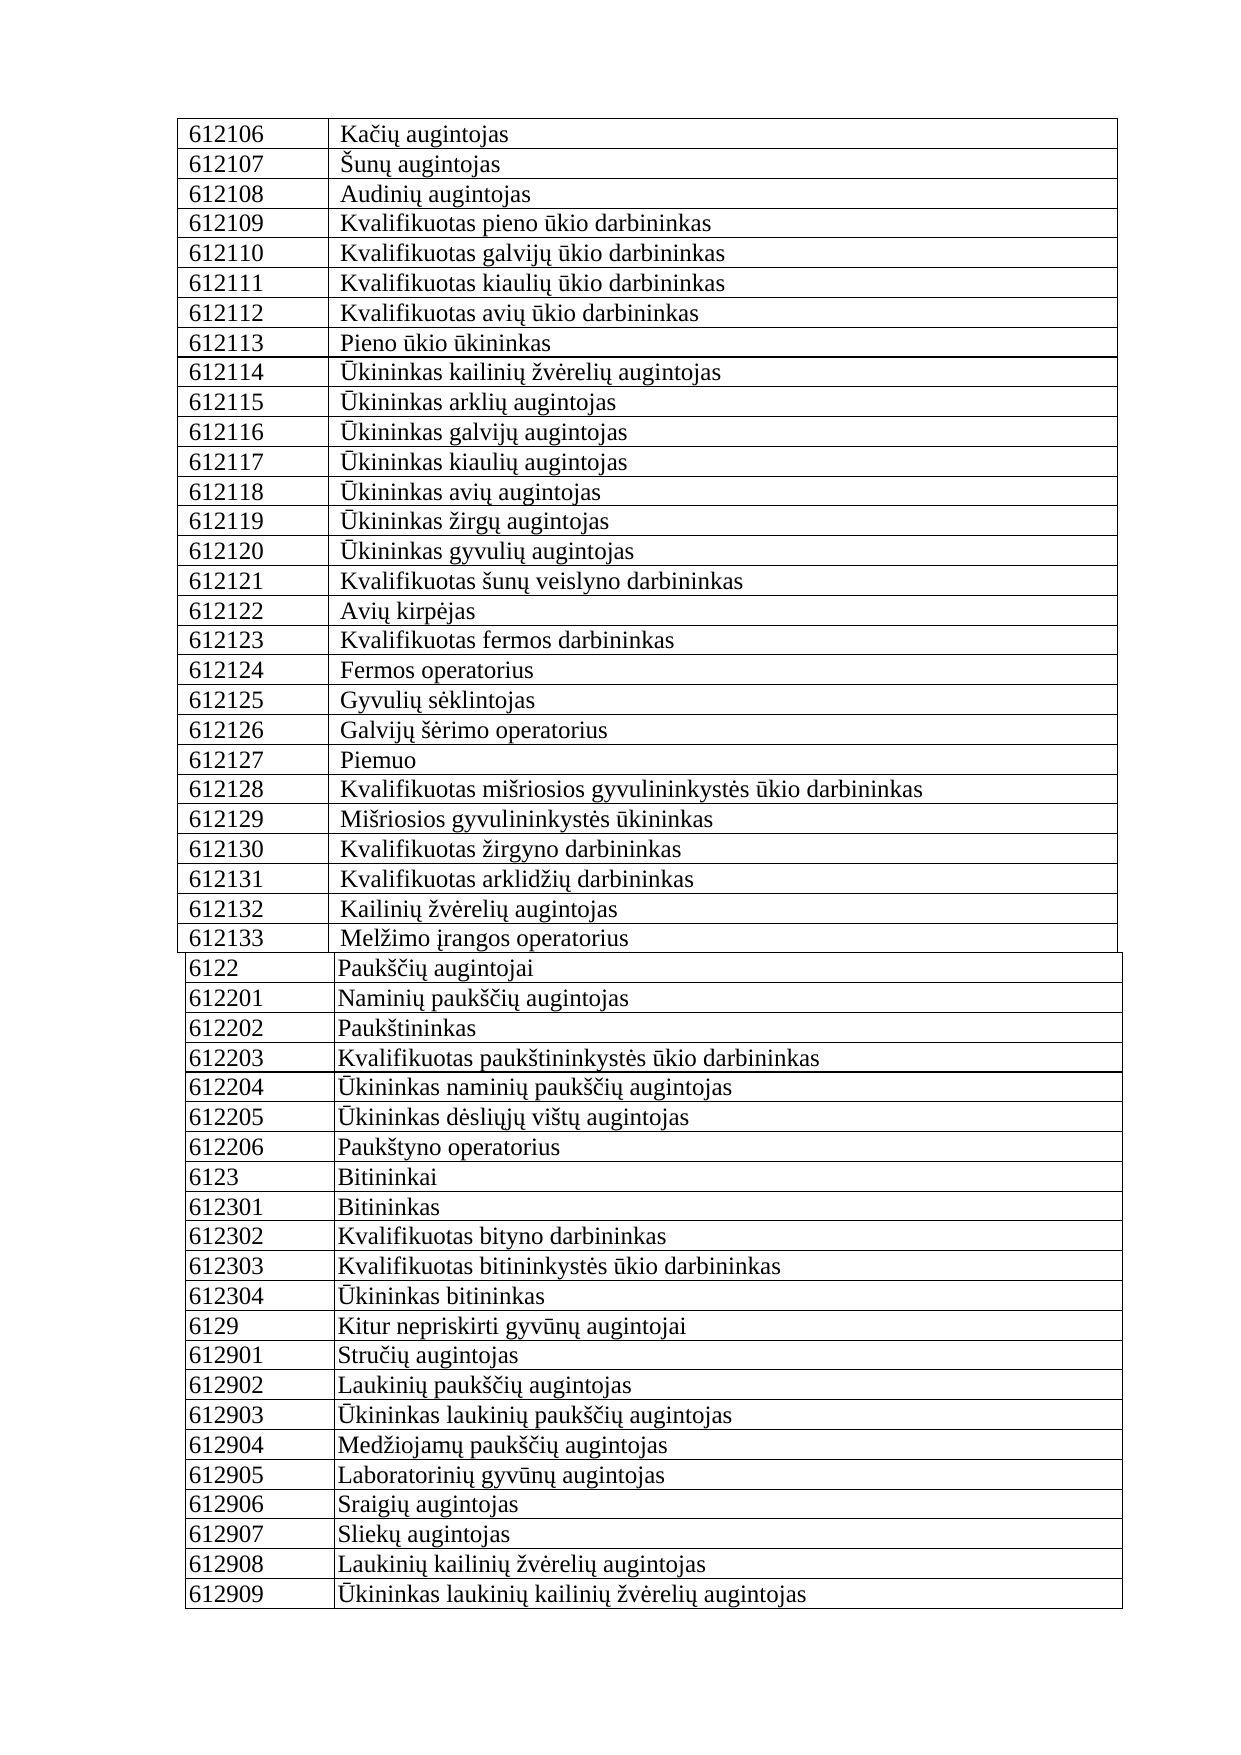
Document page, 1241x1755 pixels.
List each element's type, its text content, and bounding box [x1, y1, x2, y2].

table_cell [177, 1429, 185, 1459]
table_cell [177, 1191, 185, 1220]
table_cell 612106 [178, 119, 328, 148]
table_cell [177, 1399, 185, 1429]
table_cell [177, 1369, 185, 1399]
table_cell 612108 [178, 179, 328, 207]
table_cell [177, 1340, 185, 1369]
table_cell Gyvulių sėklintojas [329, 685, 1117, 714]
table_cell 612302 [186, 1221, 334, 1250]
table_cell [177, 1518, 185, 1548]
table_cell 612125 [178, 685, 328, 714]
table_cell 612201 [186, 983, 334, 1012]
table_cell [177, 1012, 185, 1042]
table_cell [177, 953, 185, 982]
table_cell [1118, 446, 1122, 476]
table_cell [177, 1161, 185, 1191]
table_cell 612128 [178, 775, 328, 803]
table_cell Paukščių augintojai [335, 953, 1122, 982]
table_cell Ūkininkas laukinių paukščių augintojas [335, 1400, 1122, 1429]
table_cell [1118, 327, 1122, 356]
table_cell Pieno ūkio ūkininkas [329, 328, 1117, 356]
table_cell Kvalifikuotas arklidžių darbininkas [329, 864, 1117, 893]
table_cell Kvalifikuotas bityno darbininkas [335, 1221, 1122, 1250]
table_cell Ūkininkas naminių paukščių augintojas [335, 1073, 1122, 1101]
table_cell Melžimo įrangos operatorius [329, 924, 1117, 952]
table_cell Kačių augintojas [329, 119, 1117, 148]
table_cell Ūkininkas bitininkas [335, 1281, 1122, 1310]
table_cell Piemuo [329, 745, 1117, 773]
table_cell Kvalifikuotas pieno ūkio darbininkas [329, 209, 1117, 237]
table_cell 612133 [178, 924, 328, 952]
table_cell Ūkininkas kailinių žvėrelių augintojas [329, 358, 1117, 386]
table_cell Kvalifikuotas fermos darbininkas [329, 626, 1117, 654]
table_cell 612122 [178, 596, 328, 624]
table_cell 612107 [178, 149, 328, 178]
table_cell [1118, 416, 1122, 446]
table_cell 612903 [186, 1400, 334, 1429]
table_cell [1118, 237, 1122, 267]
table_cell Ūkininkas gyvulių augintojas [329, 536, 1117, 565]
table_cell [1118, 803, 1122, 833]
table_cell [1118, 654, 1122, 684]
table_cell [177, 1042, 185, 1071]
table_cell 612301 [186, 1192, 334, 1220]
table_cell 612203 [186, 1043, 334, 1071]
table_cell 612116 [178, 417, 328, 446]
table_cell Fermos operatorius [329, 655, 1117, 684]
table_cell Kailinių žvėrelių augintojas [329, 894, 1117, 922]
table_cell Kvalifikuotas galvijų ūkio darbininkas [329, 238, 1117, 267]
table_cell Kitur nepriskirti gyvūnų augintojai [335, 1311, 1122, 1339]
table_cell Ūkininkas arklių augintojas [329, 387, 1117, 416]
table_cell [1118, 208, 1122, 237]
table_cell Sraigių augintojas [335, 1490, 1122, 1518]
table_cell 612113 [178, 328, 328, 356]
table_cell Stručių augintojas [335, 1341, 1122, 1369]
table_cell Kvalifikuotas bitininkystės ūkio darbininkas [335, 1251, 1122, 1280]
table_cell Ūkininkas kiaulių augintojas [329, 447, 1117, 476]
table_cell [1118, 893, 1122, 922]
table_cell [1118, 267, 1122, 297]
table_cell 612126 [178, 715, 328, 744]
table_cell Naminių paukščių augintojas [335, 983, 1122, 1012]
table_cell 612110 [178, 238, 328, 267]
table_cell 612131 [178, 864, 328, 893]
table_cell 612117 [178, 447, 328, 476]
table_cell 612114 [178, 358, 328, 386]
table_cell Kvalifikuotas žirgyno darbininkas [329, 834, 1117, 863]
table_cell [177, 1489, 185, 1518]
table_cell [177, 1250, 185, 1280]
table_cell [1118, 505, 1122, 535]
table_cell [1118, 863, 1122, 893]
table_cell 612121 [178, 566, 328, 595]
table_cell 6129 [186, 1311, 334, 1339]
table_cell [1118, 684, 1122, 714]
table_cell Ūkininkas laukinių kailinių žvėrelių augintojas [335, 1579, 1122, 1608]
table_cell Bitininkai [335, 1162, 1122, 1191]
table_cell [1118, 833, 1122, 863]
table_cell Laukinių kailinių žvėrelių augintojas [335, 1549, 1122, 1578]
table_cell Kvalifikuotas mišriosios gyvulininkystės ūkio darbininkas [329, 775, 1117, 803]
table_cell [177, 1220, 185, 1250]
table_cell Galvijų šėrimo operatorius [329, 715, 1117, 744]
table_cell [1118, 297, 1122, 327]
table_cell [177, 1459, 185, 1488]
table_cell 612909 [186, 1579, 334, 1608]
table_cell [177, 1101, 185, 1131]
table_cell Kvalifikuotas paukštininkystės ūkio darbininkas [335, 1043, 1122, 1071]
table_cell Paukštininkas [335, 1013, 1122, 1042]
table_cell Laukinių paukščių augintojas [335, 1370, 1122, 1399]
table_cell 612907 [186, 1519, 334, 1548]
table_cell Sliekų augintojas [335, 1519, 1122, 1548]
table_cell 612127 [178, 745, 328, 773]
table_cell 612120 [178, 536, 328, 565]
table_cell 612124 [178, 655, 328, 684]
table_cell [177, 1548, 185, 1578]
table_cell 612111 [178, 268, 328, 297]
table_cell 612204 [186, 1073, 334, 1101]
table_cell 612205 [186, 1102, 334, 1131]
table_cell [1118, 923, 1122, 952]
table_cell [177, 1131, 185, 1161]
table_cell [1118, 744, 1122, 773]
table_cell [1118, 595, 1122, 624]
table_cell Kvalifikuotas kiaulių ūkio darbininkas [329, 268, 1117, 297]
table_cell 612303 [186, 1251, 334, 1280]
table_cell 612130 [178, 834, 328, 863]
table_cell Paukštyno operatorius [335, 1132, 1122, 1161]
table_cell 612906 [186, 1490, 334, 1518]
table_cell 612901 [186, 1341, 334, 1369]
table_cell Kvalifikuotas avių ūkio darbininkas [329, 298, 1117, 327]
table_cell 612129 [178, 804, 328, 833]
table_cell 612123 [178, 626, 328, 654]
table_cell 612904 [186, 1430, 334, 1459]
table_cell Mišriosios gyvulininkystės ūkininkas [329, 804, 1117, 833]
table_cell Ūkininkas avių augintojas [329, 477, 1117, 505]
table_cell [1118, 774, 1122, 803]
table_cell 612908 [186, 1549, 334, 1578]
table_cell 612902 [186, 1370, 334, 1399]
table_cell 612202 [186, 1013, 334, 1042]
table_cell 612905 [186, 1460, 334, 1488]
table_cell 612115 [178, 387, 328, 416]
table_cell [1118, 476, 1122, 505]
table_cell Ūkininkas galvijų augintojas [329, 417, 1117, 446]
table_cell Medžiojamų paukščių augintojas [335, 1430, 1122, 1459]
table_cell [177, 1280, 185, 1310]
table_cell 6122 [186, 953, 334, 982]
table_cell Laboratorinių gyvūnų augintojas [335, 1460, 1122, 1488]
table_cell [1118, 178, 1122, 207]
table_cell Audinių augintojas [329, 179, 1117, 207]
table_cell [1118, 148, 1122, 178]
table_cell [1118, 714, 1122, 744]
table_cell 612304 [186, 1281, 334, 1310]
table_cell [1118, 625, 1122, 654]
table_cell [1118, 386, 1122, 416]
table_cell Avių kirpėjas [329, 596, 1117, 624]
table_cell Ūkininkas dėsliųjų vištų augintojas [335, 1102, 1122, 1131]
table_cell 612206 [186, 1132, 334, 1161]
table_cell [1118, 565, 1122, 595]
table_cell 6123 [186, 1162, 334, 1191]
table_cell Kvalifikuotas šunų veislyno darbininkas [329, 566, 1117, 595]
table_cell Ūkininkas žirgų augintojas [329, 506, 1117, 535]
table_cell 612118 [178, 477, 328, 505]
table_cell 612119 [178, 506, 328, 535]
table_cell [1118, 118, 1122, 148]
table_cell [1118, 356, 1122, 386]
table_cell [1118, 535, 1122, 565]
table_cell 612132 [178, 894, 328, 922]
table_cell [177, 1071, 185, 1101]
table_cell [177, 1310, 185, 1339]
table_cell [177, 1578, 185, 1608]
table_cell [177, 982, 185, 1012]
table_cell Šunų augintojas [329, 149, 1117, 178]
table_cell Bitininkas [335, 1192, 1122, 1220]
table_cell 612109 [178, 209, 328, 237]
table_cell 612112 [178, 298, 328, 327]
